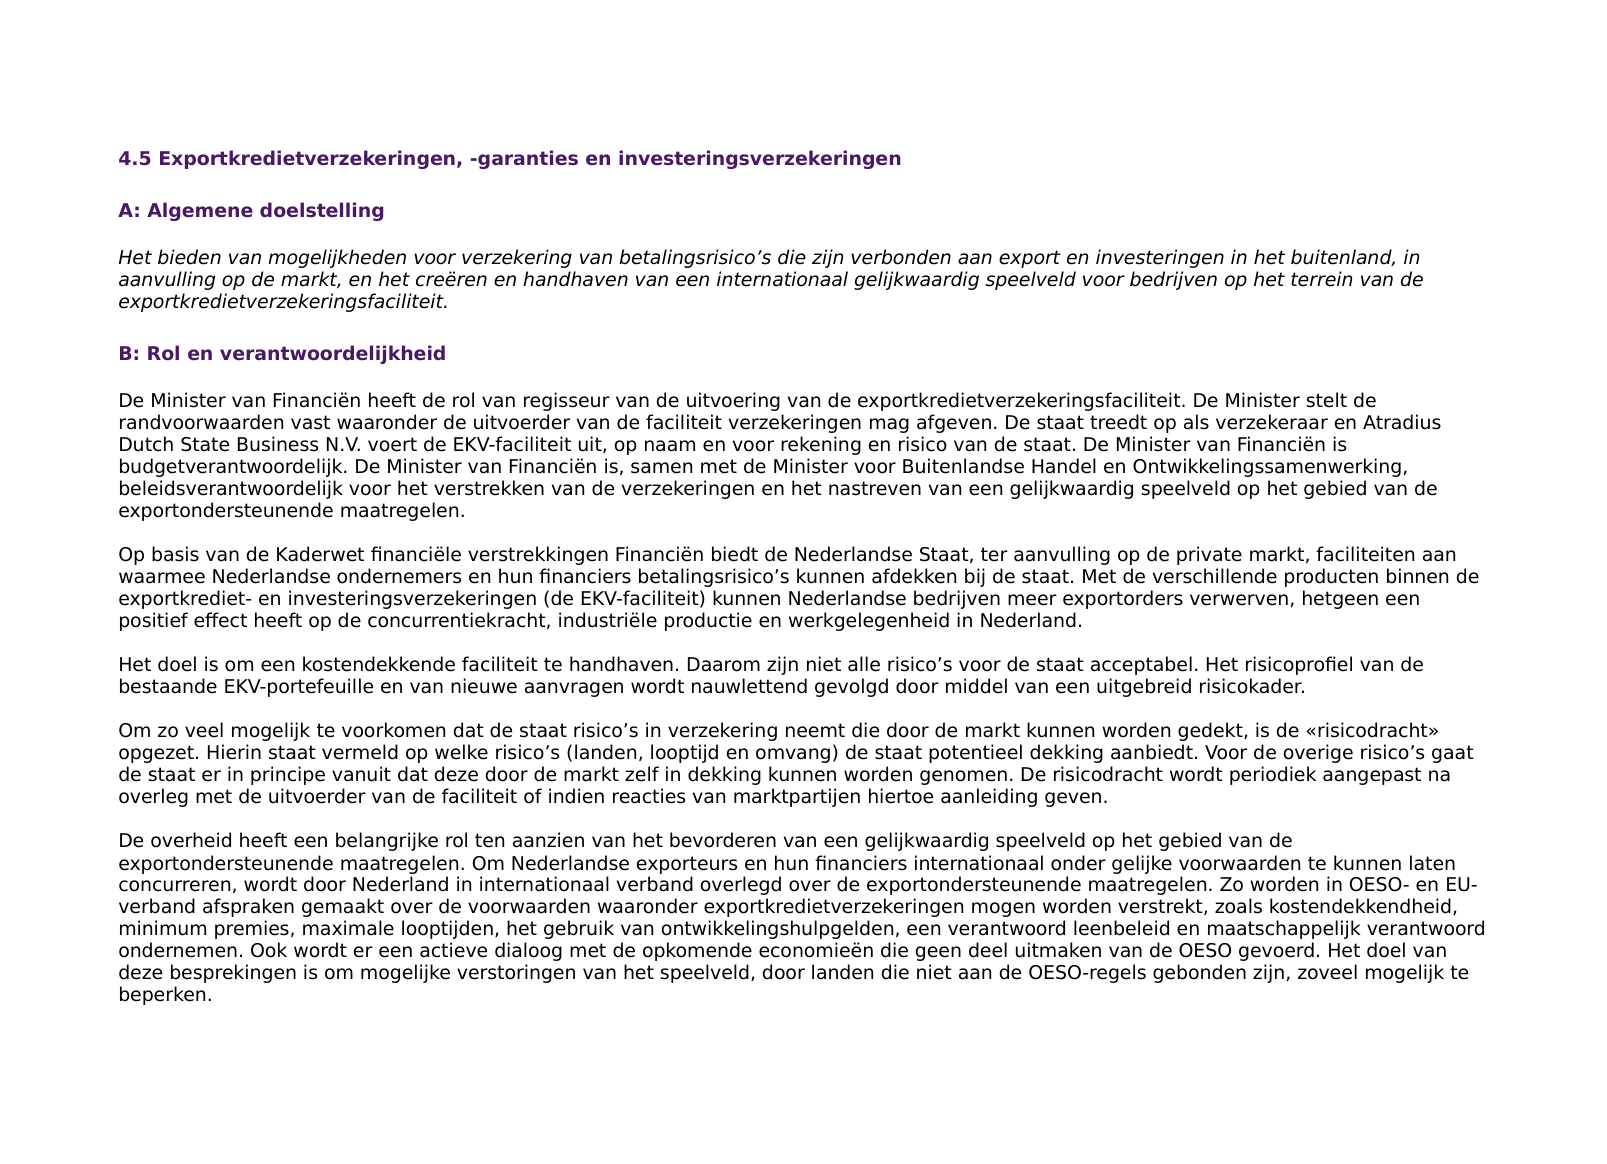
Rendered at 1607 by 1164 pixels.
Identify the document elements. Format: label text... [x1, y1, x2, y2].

text Op basis van de Kaderwet financiële verstrekkingen Financiën biedt de Nederlandse Staat, ter aanvulling op de private markt, faciliteiten aan waarmee Nederlandse ondernemers en hun financiers betalingsrisico’s kunnen afdekken bij de staat. Met de verschillende producten binnen de exportkrediet- en investeringsverzekeringen (de EKV-faciliteit) kunnen Nederlandse bedrijven meer exportorders verwerven, hetgeen een positief effect heeft op de concurrentiekracht, industriële productie en werkgelegenheid in Nederland. [118, 544, 1488, 632]
text Het bieden van mogelijkheden voor verzekering van betalingsrisico’s die zijn verbonden aan export en investeringen in het buitenland, in aanvulling op de markt, en het creëren en handhaven van een internationaal gelijkwaardig speelveld voor bedrijven op het terrein van de exportkredietverzekeringsfaciliteit. [118, 247, 1488, 313]
text Het doel is om een kostendekkende faciliteit te handhaven. Daarom zijn niet alle risico’s voor de staat acceptabel. Het risicoprofiel van de bestaande EKV-portefeuille en van nieuwe aanvragen wordt nauwlettend gevolgd door middel van een uitgebreid risicokader. [118, 654, 1488, 698]
text De overheid heeft een belangrijke rol ten aanzien van het bevorderen van een gelijkwaardig speelveld op het gebied van de exportondersteunende maatregelen. Om Nederlandse exporteurs en hun financiers internationaal onder gelijke voorwaarden te kunnen laten concurreren, wordt door Nederland in internationaal verband overlegd over de exportondersteunende maatregelen. Zo worden in OESO- en EU-verband afspraken gemaakt over de voorwaarden waaronder exportkredietverzekeringen mogen worden verstrekt, zoals kostendekkendheid, minimum premies, maximale looptijden, het gebruik van ontwikkelingshulpgelden, een verantwoord leenbeleid en maatschappelijk verantwoord ondernemen. Ook wordt er een actieve dialoog met de opkomende economieën die geen deel uitmaken van de OESO gevoerd. Het doel van deze besprekingen is om mogelijke verstoringen van het speelveld, door landen die niet aan de OESO-regels gebonden zijn, zoveel mogelijk te beperken. [118, 830, 1488, 1006]
subtitle 4.5 Exportkredietverzekeringen, -garanties en investeringsverzekeringen [118, 148, 1488, 170]
subtitle B: Rol en verantwoordelijkheid [118, 343, 1488, 365]
subtitle A: Algemene doelstelling [118, 200, 1488, 222]
text Om zo veel mogelijk te voorkomen dat de staat risico’s in verzekering neemt die door de markt kunnen worden gedekt, is de «risicodracht» opgezet. Hierin staat vermeld op welke risico’s (landen, looptijd en omvang) de staat potentieel dekking aanbiedt. Voor de overige risico’s gaat de staat er in principe vanuit dat deze door de markt zelf in dekking kunnen worden genomen. De risicodracht wordt periodiek aangepast na overleg met de uitvoerder van de faciliteit of indien reacties van marktpartijen hiertoe aanleiding geven. [118, 720, 1488, 808]
text De Minister van Financiën heeft de rol van regisseur van de uitvoering van de exportkredietverzekeringsfaciliteit. De Minister stelt de randvoorwaarden vast waaronder de uitvoerder van de faciliteit verzekeringen mag afgeven. De staat treedt op als verzekeraar en Atradius Dutch State Business N.V. voert de EKV-faciliteit uit, op naam en voor rekening en risico van de staat. De Minister van Financiën is budgetverantwoordelijk. De Minister van Financiën is, samen met de Minister voor Buitenlandse Handel en Ontwikkelingssamenwerking, beleidsverantwoordelijk voor het verstrekken van de verzekeringen en het nastreven van een gelijkwaardig speelveld op het gebied van de exportondersteunende maatregelen. [118, 390, 1488, 522]
